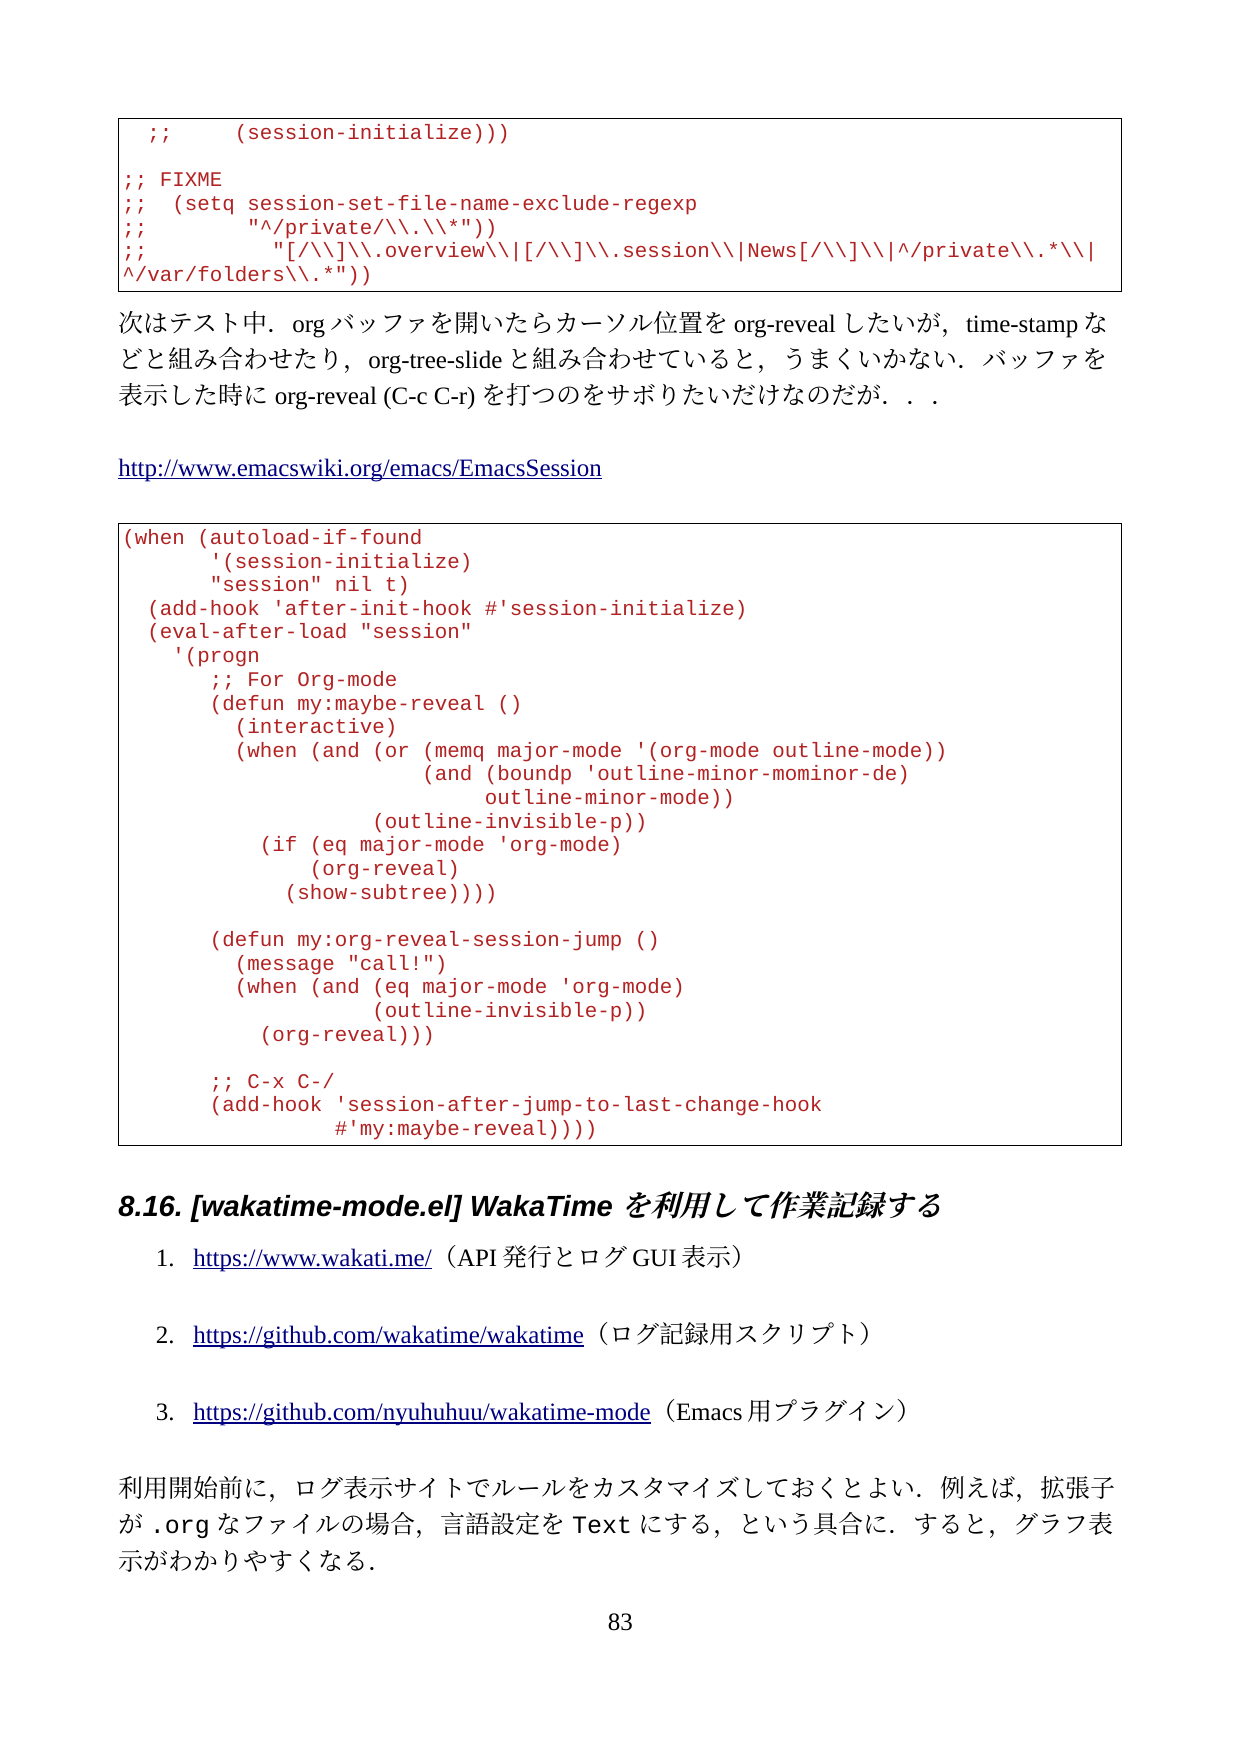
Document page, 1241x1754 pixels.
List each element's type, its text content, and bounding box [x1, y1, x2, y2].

text (when (autoload-if-found [119, 524, 1121, 547]
text (interactive) [119, 712, 1121, 736]
text ;; (setq session-set-file-name-exclude-regexp [119, 189, 1121, 213]
text ;; C-x C-/ [119, 1067, 1121, 1091]
text (eval-after-load "session" [119, 618, 1121, 641]
text ;; (session-initialize))) [119, 119, 1121, 142]
text (when (and (eq major-mode 'org-mode) [119, 972, 1121, 996]
text (add-hook 'session-after-jump-to-last-change-hook [119, 1091, 1121, 1114]
text ;; FIXME [119, 165, 1121, 189]
text (if (eq major-mode 'org-mode) [119, 830, 1121, 854]
list https://github.com/nyuhuhuu/wakatime-mode（Emacs用プラグイン） [156, 1392, 1122, 1457]
text (message "call!") [119, 949, 1121, 972]
text '(session-initialize) [119, 547, 1121, 570]
text 次はテスト中．orgバッファを開いたらカーソル位置をorg-revealしたいが，time-stampなどと組み合わせたり，org-tree-slideと組み合わせていると，うまくいかない．バッファを表示した時に org-reveal (C-c C-r) を打つのをサボりたいだけなのだが．．． [118, 304, 1122, 441]
text (outline-invisible-p)) [119, 807, 1121, 830]
text (when (and (or (memq major-mode '(org-mode outline-mode)) [119, 736, 1121, 759]
text (and (boundp 'outline-minor-mominor-de) [119, 759, 1121, 783]
list https://www.wakati.me/（API発行とログGUI表示） [156, 1237, 1122, 1302]
text (outline-invisible-p)) [119, 996, 1121, 1019]
text (defun my:maybe-reveal () [119, 688, 1121, 712]
text (show-subtree)))) [119, 878, 1121, 901]
text http://www.emacswiki.org/emacs/EmacsSession [118, 453, 1122, 511]
text (org-reveal) [119, 854, 1121, 878]
text 利用開始前に，ログ表示サイトでルールをカスタマイズしておくとよい．例えば，拡張子が .org なファイルの場合，言語設定を Text にする，という具合に．すると，グラフ表示がわかりやすくなる． [118, 1469, 1122, 1577]
text (add-hook 'after-init-hook #'session-initialize) [119, 594, 1121, 618]
text (org-reveal))) [119, 1019, 1121, 1043]
text "session" nil t) [119, 570, 1121, 594]
text ;; "^/private/\\.\\*")) [119, 213, 1121, 236]
text ;; "[/\\]\\.overview\\|[/\\]\\.session\\|News[/\\]\\|^/private\\.*\\|^/var/folders\\.*")) [119, 236, 1121, 291]
list https://github.com/wakatime/wakatime（ログ記録用スクリプト） [156, 1315, 1122, 1379]
text ;; For Org-mode [119, 665, 1121, 688]
text (defun my:org-reveal-session-jump () [119, 925, 1121, 949]
text outline-minor-mode)) [119, 783, 1121, 807]
text #'my:maybe-reveal)))) [119, 1114, 1121, 1145]
subtitle [wakatime-mode.el] WakaTime を利用して作業記録する [118, 1183, 1122, 1225]
text '(progn [119, 641, 1121, 665]
